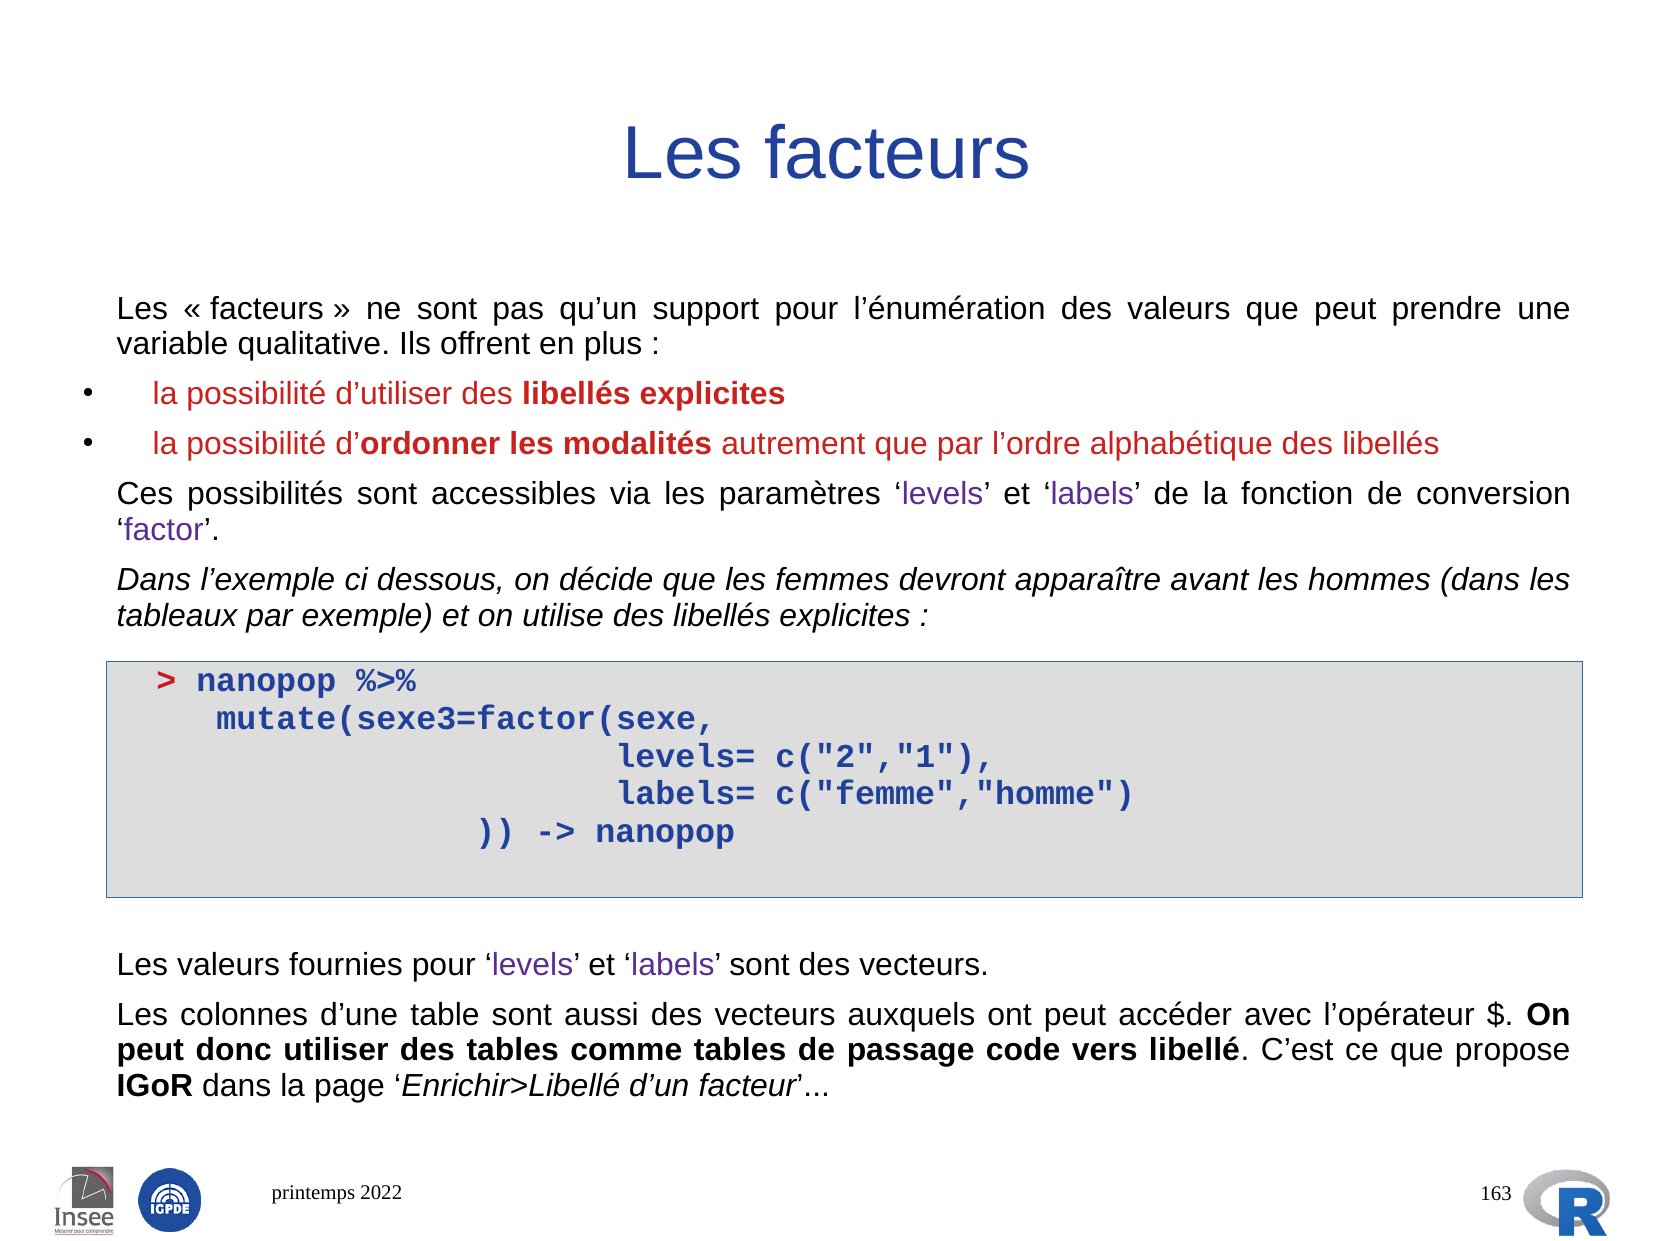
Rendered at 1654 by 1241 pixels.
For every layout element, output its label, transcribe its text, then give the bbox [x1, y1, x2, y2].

picture [47, 1163, 120, 1236]
list Les « facteurs » ne sont pas qu’un support pour l’énumération des valeurs que peut prendre une variable qualitative. Ils offrent en plus : la possibilité d’utiliser des libellés explicites la possibilité d’ordonner les modalités autrement que par l’ordre alphabétique des libellés Ces possibilités sont accessibles via les paramètres ‘levels’ et ‘labels’ de la fonction de conversion ‘factor’. Dans l’exemple ci dessous, on décide que les femmes devront apparaître avant les hommes (dans les tableaux par exemple) et on utilise des libellés explicites : Les valeurs fournies pour ‘levels’ et ‘labels’ sont des vecteurs. Les colonnes d’une table sont aussi des vecteurs auxquels ont peut accéder avec l’opérateur $. On peut donc utiliser des tables comme tables de passage code vers libellé. C’est ce que propose IGoR dans la page ‘Enrichir>Libellé d’un facteur’... [82, 290, 1571, 1123]
picture [138, 1168, 201, 1232]
text_box > nanopop %>% mutate(sexe3=factor(sexe, levels= c("2","1"), labels= c("femme","homme") )) -> nanopop [106, 661, 1583, 898]
picture [1523, 1169, 1610, 1236]
title Les facteurs [82, 49, 1571, 257]
